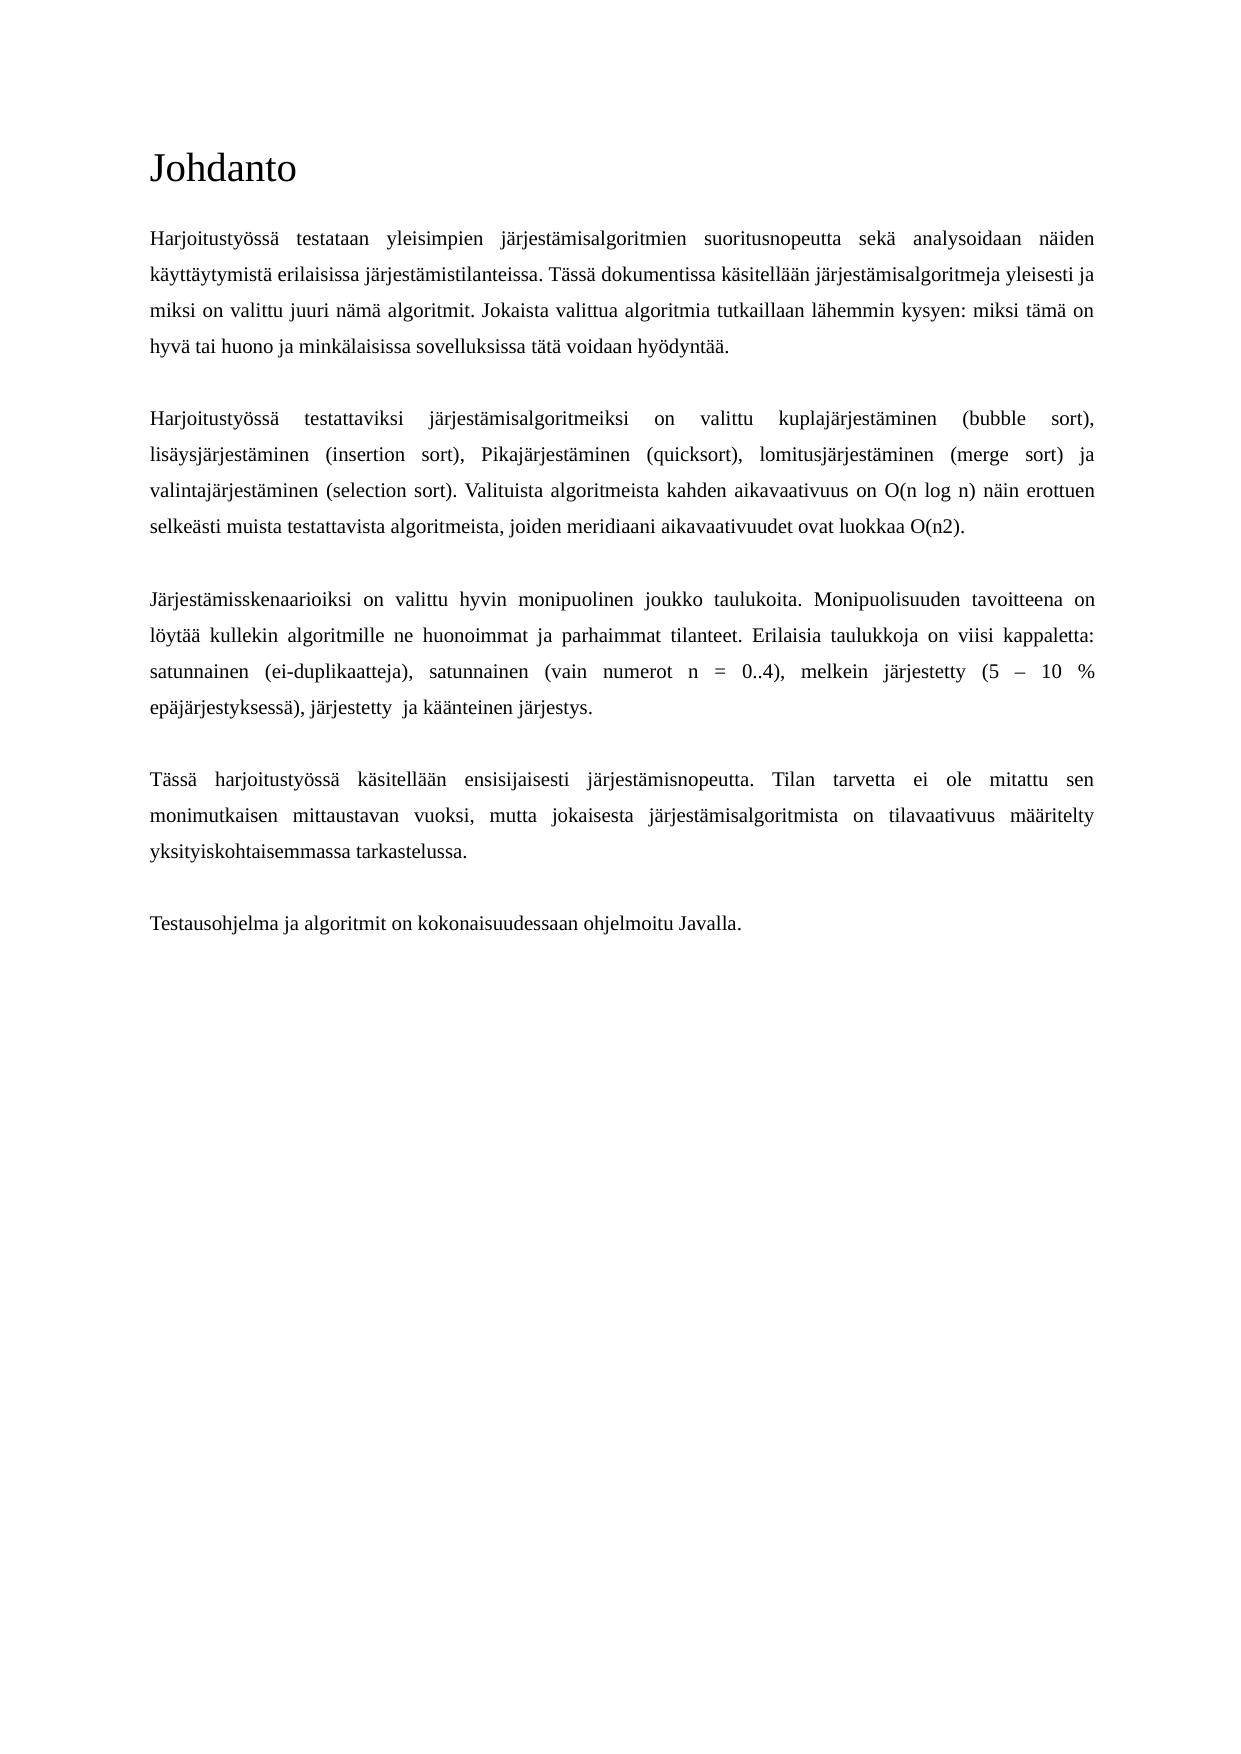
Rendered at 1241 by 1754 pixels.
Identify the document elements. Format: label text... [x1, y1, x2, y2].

text Harjoitustyössä testataan yleisimpien järjestämisalgoritmien suoritusnopeutta sekä analysoidaan näiden käyttäytymistä erilaisissa järjestämistilanteissa. Tässä dokumentissa käsitellään järjestämisalgoritmeja yleisesti ja miksi on valittu juuri nämä algoritmit. Jokaista valittua algoritmia tutkaillaan lähemmin kysyen: miksi tämä on hyvä tai huono ja minkälaisissa sovelluksissa tätä voidaan hyödyntää. [149, 226, 1096, 358]
subtitle Harjoitustyössä testattaviksi järjestämisalgoritmeiksi on valittu kuplajärjestäminen (bubble sort), lisäysjärjestäminen (insertion sort), Pikajärjestäminen (quicksort), lomitusjärjestäminen (merge sort) ja valintajärjestäminen (selection sort). Valituista algoritmeista kahden aikavaativuus on O(n log n) näin erottuen selkeästi muista testattavista algoritmeista, joiden meridiaani aikavaativuudet ovat luokkaa O(n2). [149, 406, 1096, 538]
subtitle Järjestämisskenaarioiksi on valittu hyvin monipuolinen joukko taulukoita. Monipuolisuuden tavoitteena on löytää kullekin algoritmille ne huonoimmat ja parhaimmat tilanteet. Erilaisia taulukkoja on viisi kappaletta: satunnainen (ei-duplikaatteja), satunnainen (vain numerot n = 0..4), melkein järjestetty (5 – 10 % epäjärjestyksessä), järjestetty ja käänteinen järjestys. [149, 586, 1096, 719]
text Testausohjelma ja algoritmit on kokonaisuudessaan ohjelmoitu Javalla. [149, 911, 1096, 935]
subtitle Tässä harjoitustyössä käsitellään ensisijaisesti järjestämisnopeutta. Tilan tarvetta ei ole mitattu sen monimutkaisen mittaustavan vuoksi, mutta jokaisesta järjestämisalgoritmista on tilavaativuus määritelty yksityiskohtaisemmassa tarkastelussa. [149, 767, 1096, 863]
subtitle Johdanto [149, 143, 1096, 190]
